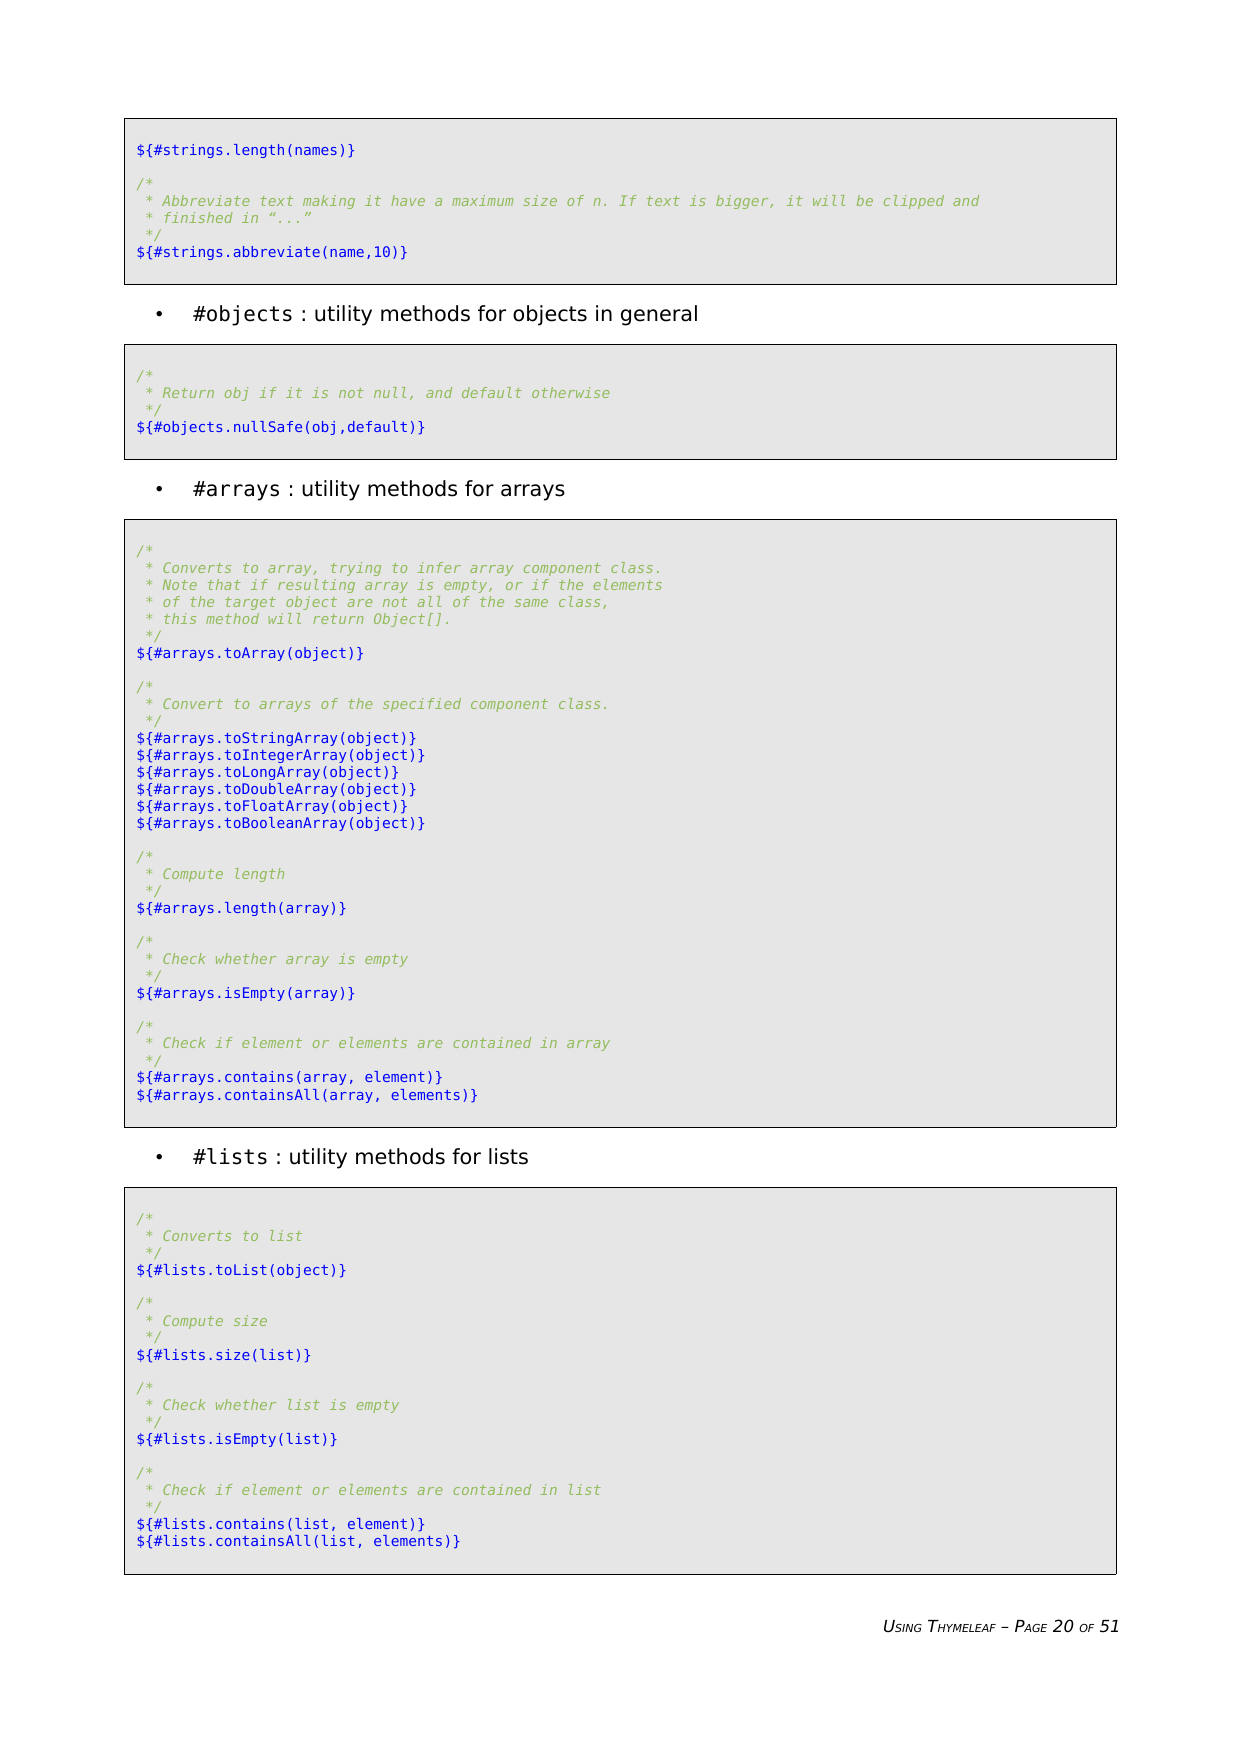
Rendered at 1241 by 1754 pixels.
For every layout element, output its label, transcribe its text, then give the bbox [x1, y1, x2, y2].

list #lists : utility methods for lists [156, 1145, 1122, 1169]
list #arrays : utility methods for arrays [156, 477, 1122, 502]
text /* * Return obj if it is not null, and default otherwise */ ${#objects.nullSafe(obj,default)} [125, 345, 1116, 459]
text /* * Converts to list */ ${#lists.toList(object)} /* * Compute size */ ${#lists.size(list)} /* * Check whether list is empty */ ${#lists.isEmpty(list)} /* * Check if element or elements are contained in list */ ${#lists.contains(list, element)} ${#lists.containsAll(list, elements)} [125, 1188, 1116, 1574]
text /* * Converts to array, trying to infer array component class. * Note that if resulting array is empty, or if the elements * of the target object are not all of the same class, * this method will return Object[]. */ ${#arrays.toArray(object)} /* * Convert to arrays of the specified component class. */ ${#arrays.toStringArray(object)} ${#arrays.toIntegerArray(object)} ${#arrays.toLongArray(object)} ${#arrays.toDoubleArray(object)} ${#arrays.toFloatArray(object)} ${#arrays.toBooleanArray(object)} /* * Compute length */ ${#arrays.length(array)} /* * Check whether array is empty */ ${#arrays.isEmpty(array)} /* * Check if element or elements are contained in array */ ${#arrays.contains(array, element)} ${#arrays.containsAll(array, elements)} [125, 520, 1116, 1127]
text ${#strings.length(names)} /* * Abbreviate text making it have a maximum size of n. If text is bigger, it will be clipped and * finished in “...” */ ${#strings.abbreviate(name,10)} [125, 119, 1116, 284]
list #objects : utility methods for objects in general [156, 302, 1122, 326]
